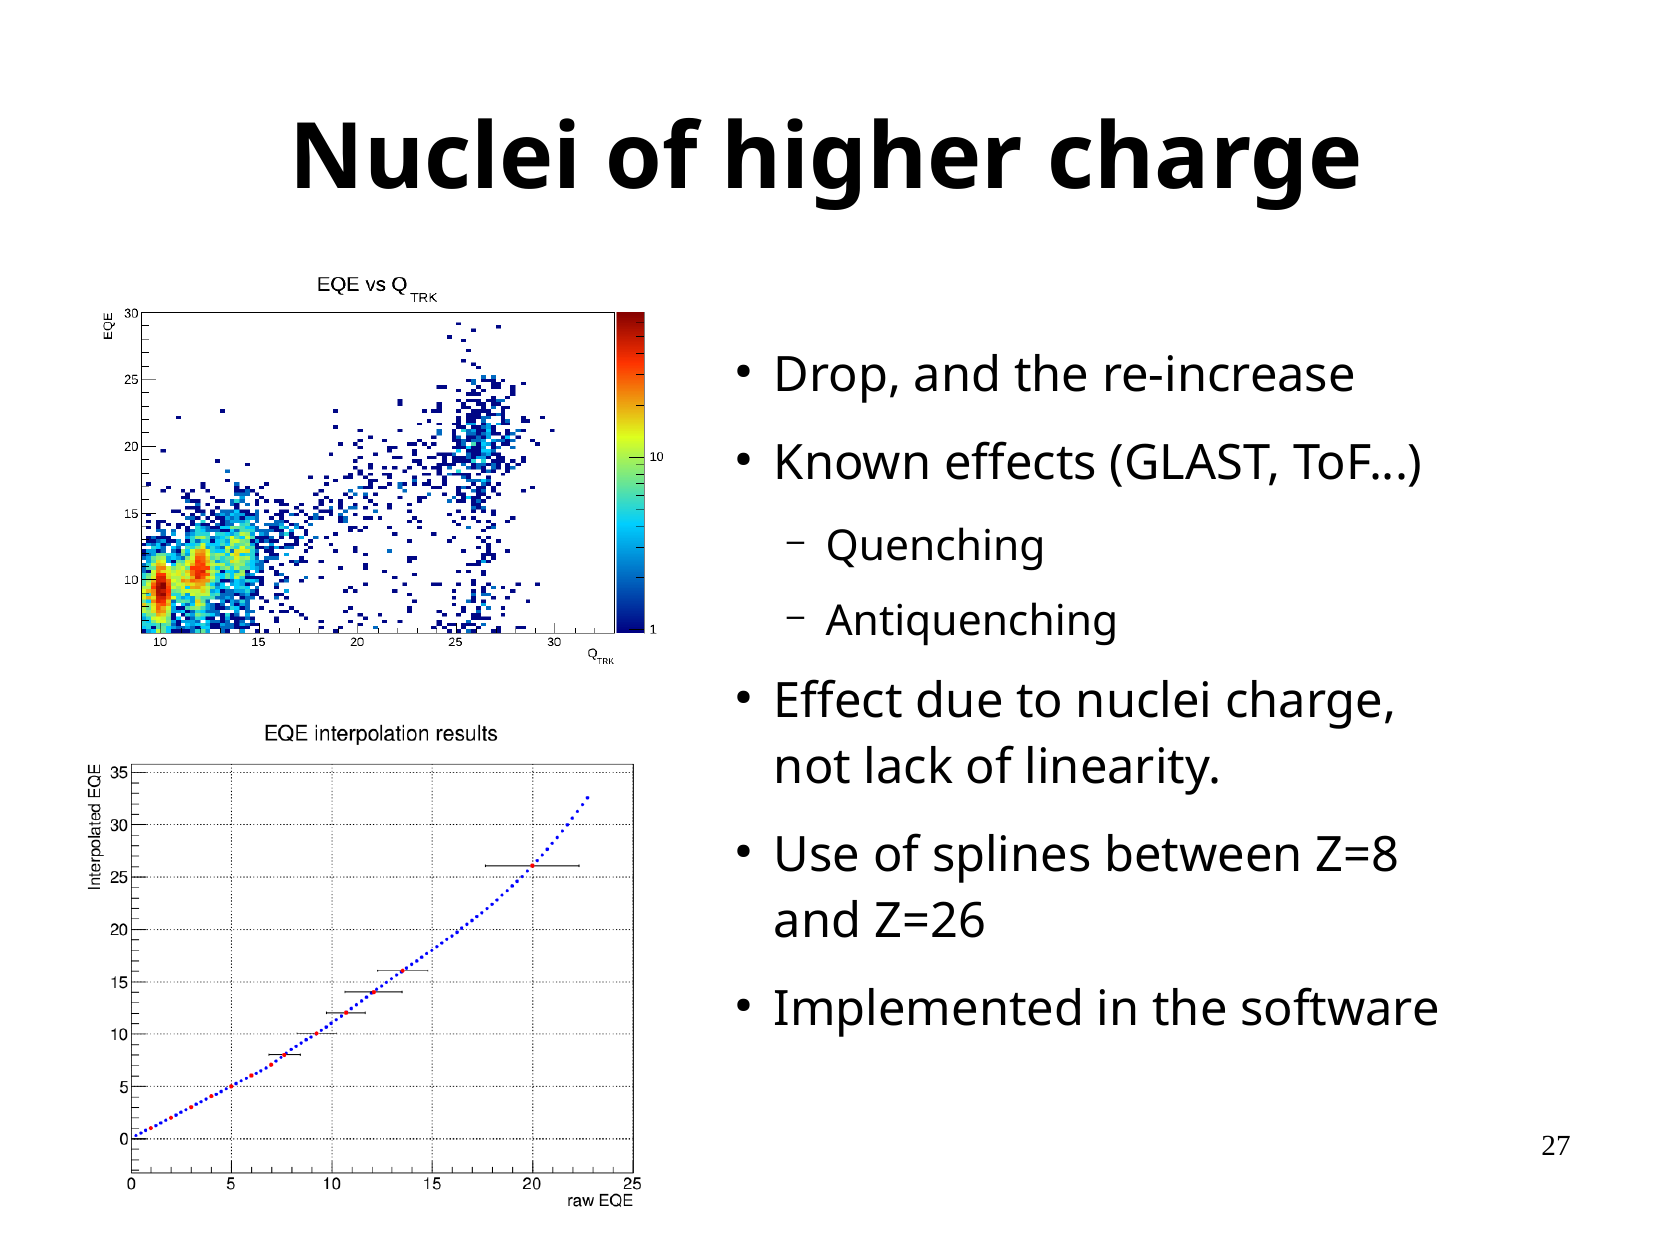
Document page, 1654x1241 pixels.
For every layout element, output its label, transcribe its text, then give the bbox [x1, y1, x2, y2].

title Nuclei of higher charge [82, 49, 1571, 257]
picture [82, 272, 673, 673]
picture [68, 713, 696, 1224]
list Drop, and the re-increase Known effects (GLAST, ToF...) Quenching Antiquenching Effect due to nuclei charge, not lack of linearity. Use of splines between Z=8 and Z=26 Implemented in the software [722, 339, 1478, 1059]
